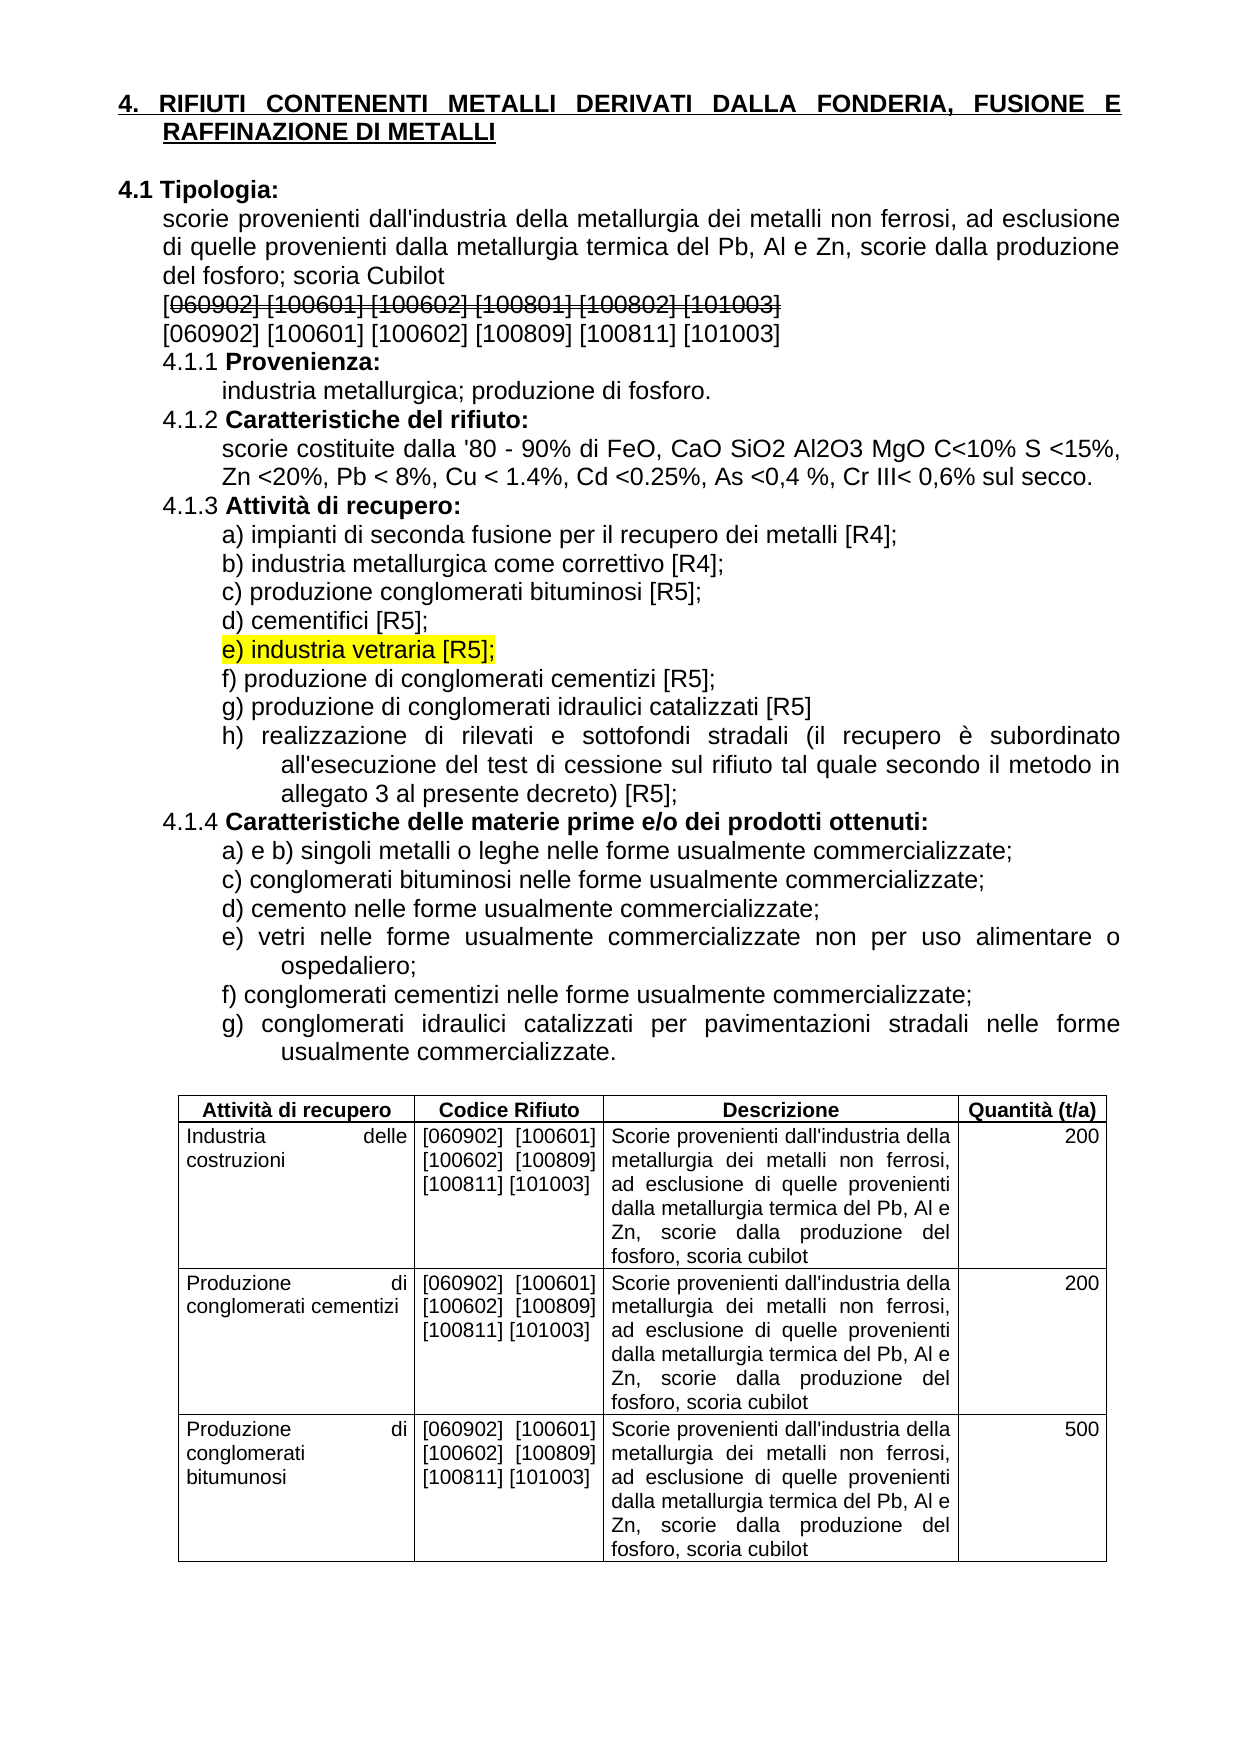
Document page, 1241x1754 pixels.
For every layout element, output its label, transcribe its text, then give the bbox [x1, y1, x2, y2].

subtitle 4.1 Tipologia: [118, 175, 1122, 204]
text c) conglomerati bituminosi nelle forme usualmente commercializzate; [222, 865, 1122, 894]
text h) realizzazione di rilevati e sottofondi stradali (il recupero è subordinato all'esecuzione del test di cessione sul rifiuto tal quale secondo il metodo in allegato 3 al presente decreto) [R5]; [222, 721, 1122, 807]
text 4.1.2 Caratteristiche del rifiuto: [162, 405, 1122, 434]
text 4.1.1 Provenienza: [162, 347, 1122, 376]
text scorie provenienti dall'industria della metallurgia dei metalli non ferrosi, ad esclusione di quelle provenienti dalla metallurgia termica del Pb, Al e Zn, scorie dalla produzione del fosforo; scoria Cubilot [162, 204, 1122, 290]
text 4. RIFIUTI CONTENENTI METALLI DERIVATI DALLA FONDERIA, FUSIONE E [118, 89, 1122, 114]
table_cell [060902] [100601] [100602] [100809] [100811] [101003] [415, 1415, 603, 1561]
text a) impianti di seconda fusione per il recupero dei metalli [R4]; [222, 520, 1122, 549]
text f) conglomerati cementizi nelle forme usualmente commercializzate; [222, 980, 1122, 1009]
text e) industria vetraria [R5]; [222, 635, 1122, 664]
text g) produzione di conglomerati idraulici catalizzati [R5] [222, 692, 1122, 721]
table_cell 500 [959, 1415, 1106, 1561]
table_cell [060902] [100601] [100602] [100809] [100811] [101003] [415, 1123, 603, 1268]
table_header Quantità (t/a) [959, 1096, 1106, 1121]
table_cell 200 [959, 1123, 1106, 1268]
text [060902] [100601] [100602] [100801] [100802] [101003] [162, 290, 1122, 319]
text c) produzione conglomerati bituminosi [R5]; [222, 577, 1122, 606]
text [060902] [100601] [100602] [100809] [100811] [101003] [162, 319, 1122, 347]
text d) cementifici [R5]; [222, 606, 1122, 635]
table_cell Scorie provenienti dall'industria della metallurgia dei metalli non ferrosi, ad esclusione di quelle provenienti dalla metallurgia termica del Pb, Al e Zn, scorie dalla produzione del fosforo, scoria cubilot [604, 1269, 958, 1414]
text e) vetri nelle forme usualmente commercializzate non per uso alimentare o ospedaliero; [222, 922, 1122, 980]
table_header Attività di recupero [179, 1096, 414, 1121]
table_cell Industria delle costruzioni [179, 1123, 414, 1268]
table_cell Produzione di conglomerati cementizi [179, 1269, 414, 1414]
table_header Descrizione [604, 1096, 958, 1121]
text RAFFINAZIONE DI METALLI [118, 115, 1122, 146]
text a) e b) singoli metalli o leghe nelle forme usualmente commercializzate; [222, 836, 1122, 865]
table_cell Produzione di conglomerati bitumunosi [179, 1415, 414, 1561]
table_cell [060902] [100601] [100602] [100809] [100811] [101003] [415, 1269, 603, 1414]
table_cell Scorie provenienti dall'industria della metallurgia dei metalli non ferrosi, ad esclusione di quelle provenienti dalla metallurgia termica del Pb, Al e Zn, scorie dalla produzione del fosforo, scoria cubilot [604, 1415, 958, 1561]
text f) produzione di conglomerati cementizi [R5]; [222, 664, 1122, 692]
text industria metallurgica; produzione di fosforo. [222, 376, 1122, 405]
text b) industria metallurgica come correttivo [R4]; [222, 549, 1122, 577]
text 4.1.4 Caratteristiche delle materie prime e/o dei prodotti ottenuti: [162, 807, 1122, 836]
text d) cemento nelle forme usualmente commercializzate; [222, 894, 1122, 922]
table_header Codice Rifiuto [415, 1096, 603, 1121]
text scorie costituite dalla '80 - 90% di FeO, CaO SiO2 Al2O3 MgO C<10% S <15%, Zn <20%, Pb < 8%, Cu < 1.4%, Cd <0.25%, As <0,4 %, Cr III< 0,6% sul secco. [222, 434, 1122, 491]
table_cell 200 [959, 1269, 1106, 1414]
text g) conglomerati idraulici catalizzati per pavimentazioni stradali nelle forme usualmente commercializzate. [222, 1009, 1122, 1066]
table_cell Scorie provenienti dall'industria della metallurgia dei metalli non ferrosi, ad esclusione di quelle provenienti dalla metallurgia termica del Pb, Al e Zn, scorie dalla produzione del fosforo, scoria cubilot [604, 1123, 958, 1268]
text 4.1.3 Attività di recupero: [162, 491, 1122, 520]
